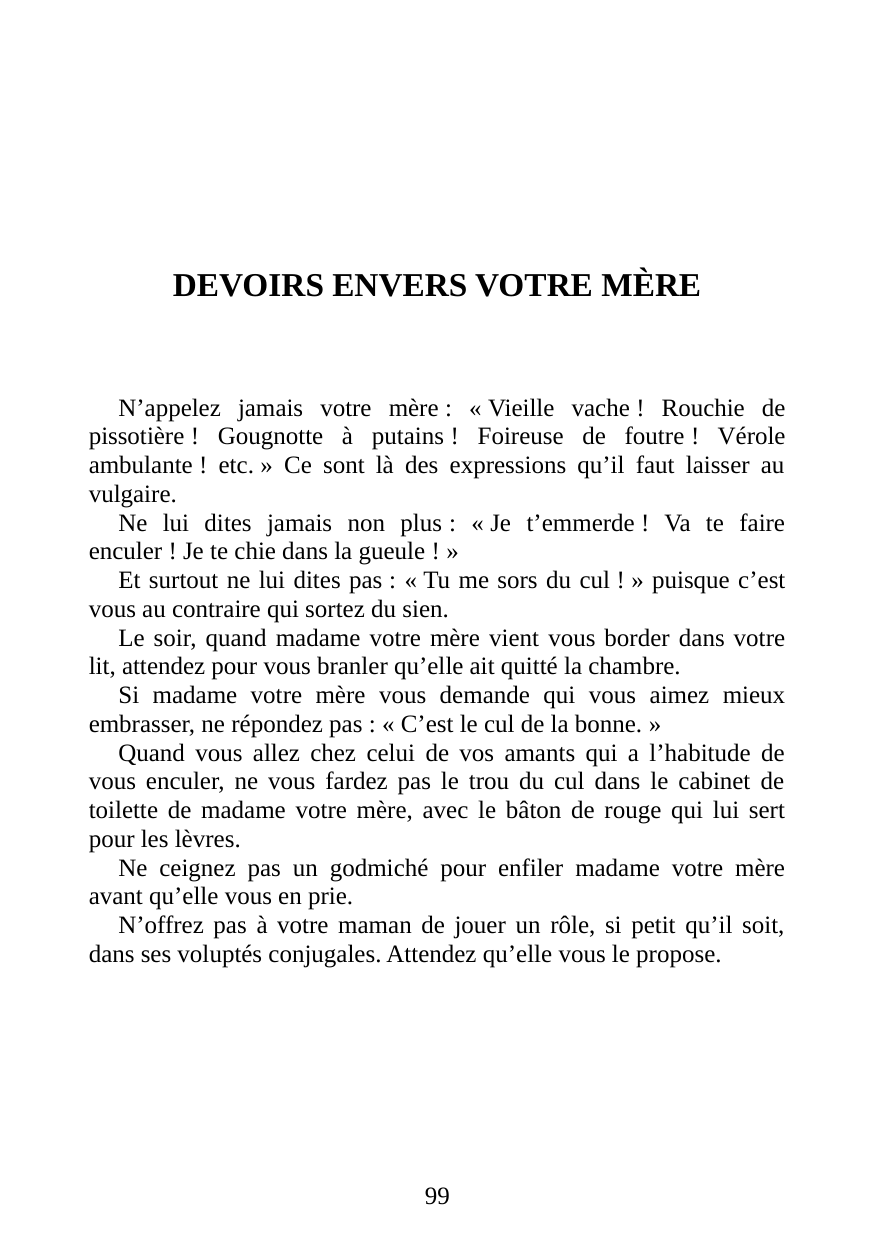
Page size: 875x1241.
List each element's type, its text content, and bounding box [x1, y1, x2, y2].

text Quand vous allez chez celui de vos amants qui a l’habitude de vous enculer, ne vous fardez pas le trou du cul dans le cabinet de toilette de madame votre mère, avec le bâton de rouge qui lui sert pour les lèvres. [88, 738, 786, 853]
subtitle DEVOIRS ENVERS VOTRE MÈRE [88, 266, 786, 304]
text N’appelez jamais votre mère : « Vieille vache ! Rouchie de pissotière ! Gougnotte à putains ! Foireuse de foutre ! Vérole ambulante ! etc. » Ce sont là des expressions qu’il faut laisser au vulgaire. [88, 393, 786, 508]
text Si madame votre mère vous demande qui vous aimez mieux embrasser, ne répondez pas : « C’est le cul de la bonne. » [88, 680, 786, 738]
text N’offrez pas à votre maman de jouer un rôle, si petit qu’il soit, dans ses voluptés conjugales. Attendez qu’elle vous le propose. [88, 910, 786, 968]
text Et surtout ne lui dites pas : « Tu me sors du cul ! » puisque c’est vous au contraire qui sortez du sien. [88, 565, 786, 623]
text Ne ceignez pas un godmiché pour enfiler madame votre mère avant qu’elle vous en prie. [88, 853, 786, 910]
text Le soir, quand madame votre mère vient vous border dans votre lit, attendez pour vous branler qu’elle ait quitté la chambre. [88, 623, 786, 680]
text Ne lui dites jamais non plus : « Je t’emmerde ! Va te faire enculer ! Je te chie dans la gueule ! » [88, 508, 786, 565]
